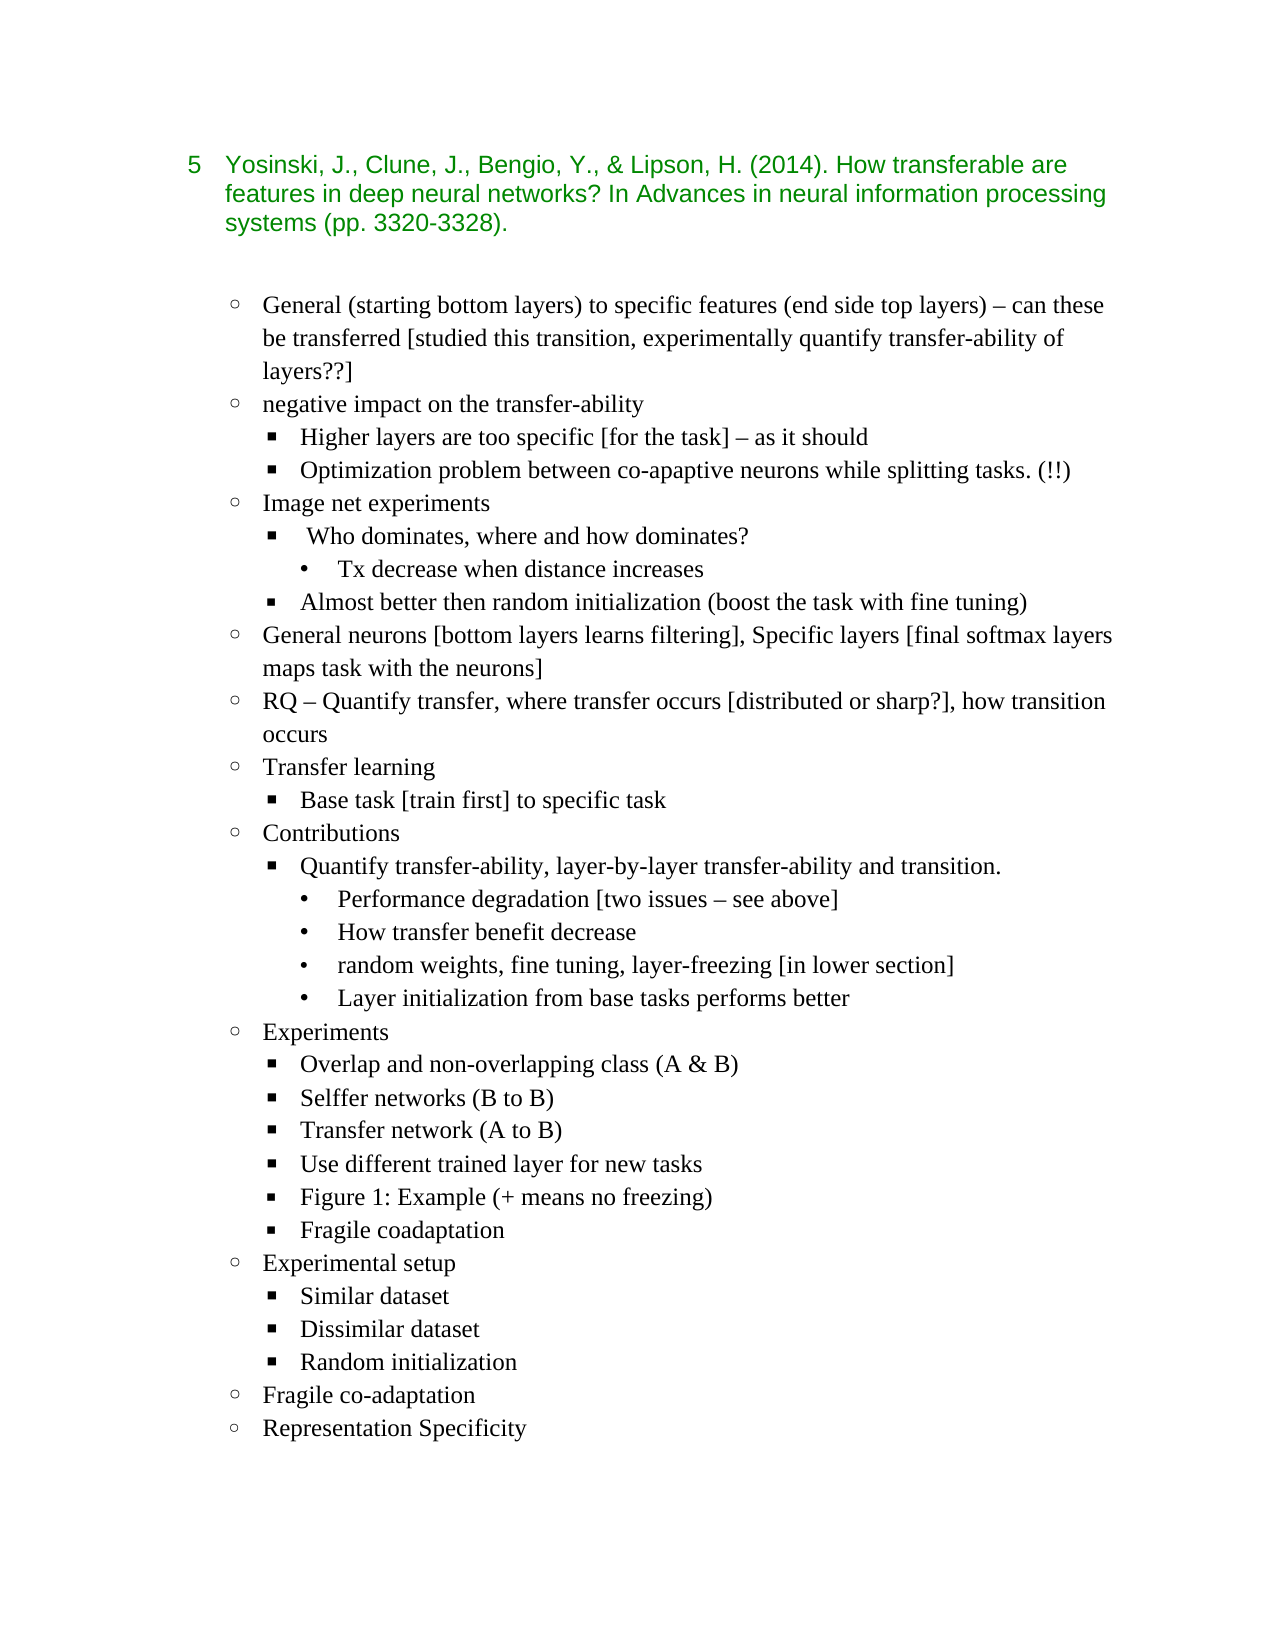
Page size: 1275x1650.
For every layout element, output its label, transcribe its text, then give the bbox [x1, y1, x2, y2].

list Random initialization [262, 1347, 1125, 1376]
list Who dominates, where and how dominates? [262, 521, 1125, 550]
list negative impact on the transfer-ability [225, 389, 1125, 418]
list General neurons [bottom layers learns filtering], Specific layers [final softmax layers maps task with the neurons] [225, 620, 1125, 682]
list Base task [train first] to specific task [262, 785, 1125, 814]
list Optimization problem between co-apaptive neurons while splitting tasks. (!!) [262, 455, 1125, 484]
list Quantify transfer-ability, layer-by-layer transfer-ability and transition. [262, 851, 1125, 880]
list Selffer networks (B to B) [262, 1083, 1125, 1111]
list random weights, fine tuning, layer-freezing [in lower section] [300, 951, 1125, 979]
list Layer initialization from base tasks performs better [300, 983, 1125, 1012]
list Tx decrease when distance increases [300, 554, 1125, 583]
list RQ – Quantify transfer, where transfer occurs [distributed or sharp?], how transition occurs [225, 686, 1125, 748]
list Experimental setup [225, 1248, 1125, 1276]
list Experiments [225, 1017, 1125, 1045]
list Figure 1: Example (+ means no freezing) [262, 1182, 1125, 1210]
list Image net experiments [225, 488, 1125, 517]
list General (starting bottom layers) to specific features (end side top layers) – can these be transferred [studied this transition, experimentally quantify transfer-ability of layers??] [225, 290, 1125, 385]
list Similar dataset [262, 1281, 1125, 1309]
list Fragile co-adaptation [225, 1380, 1125, 1408]
list Almost better then random initialization (boost the task with fine tuning) [262, 587, 1125, 616]
list Fragile coadaptation [262, 1215, 1125, 1243]
list Contributions [225, 818, 1125, 847]
list Performance degradation [two issues – see above] [300, 884, 1125, 913]
list Representation Specificity [225, 1413, 1125, 1474]
list Yosinski, J., Clune, J., Bengio, Y., & Lipson, H. (2014). How transferable are features in deep neural networks? In Advances in neural information processing systems (pp. 3320-3328). [187, 150, 1125, 236]
list How transfer benefit decrease [300, 917, 1125, 946]
list Higher layers are too specific [for the task] – as it should [262, 422, 1125, 451]
list Transfer learning [225, 752, 1125, 781]
list Transfer network (A to B) [262, 1116, 1125, 1144]
list Dissimilar dataset [262, 1314, 1125, 1342]
list Overlap and non-overlapping class (A & B) [262, 1049, 1125, 1078]
list Use different trained layer for new tasks [262, 1149, 1125, 1177]
